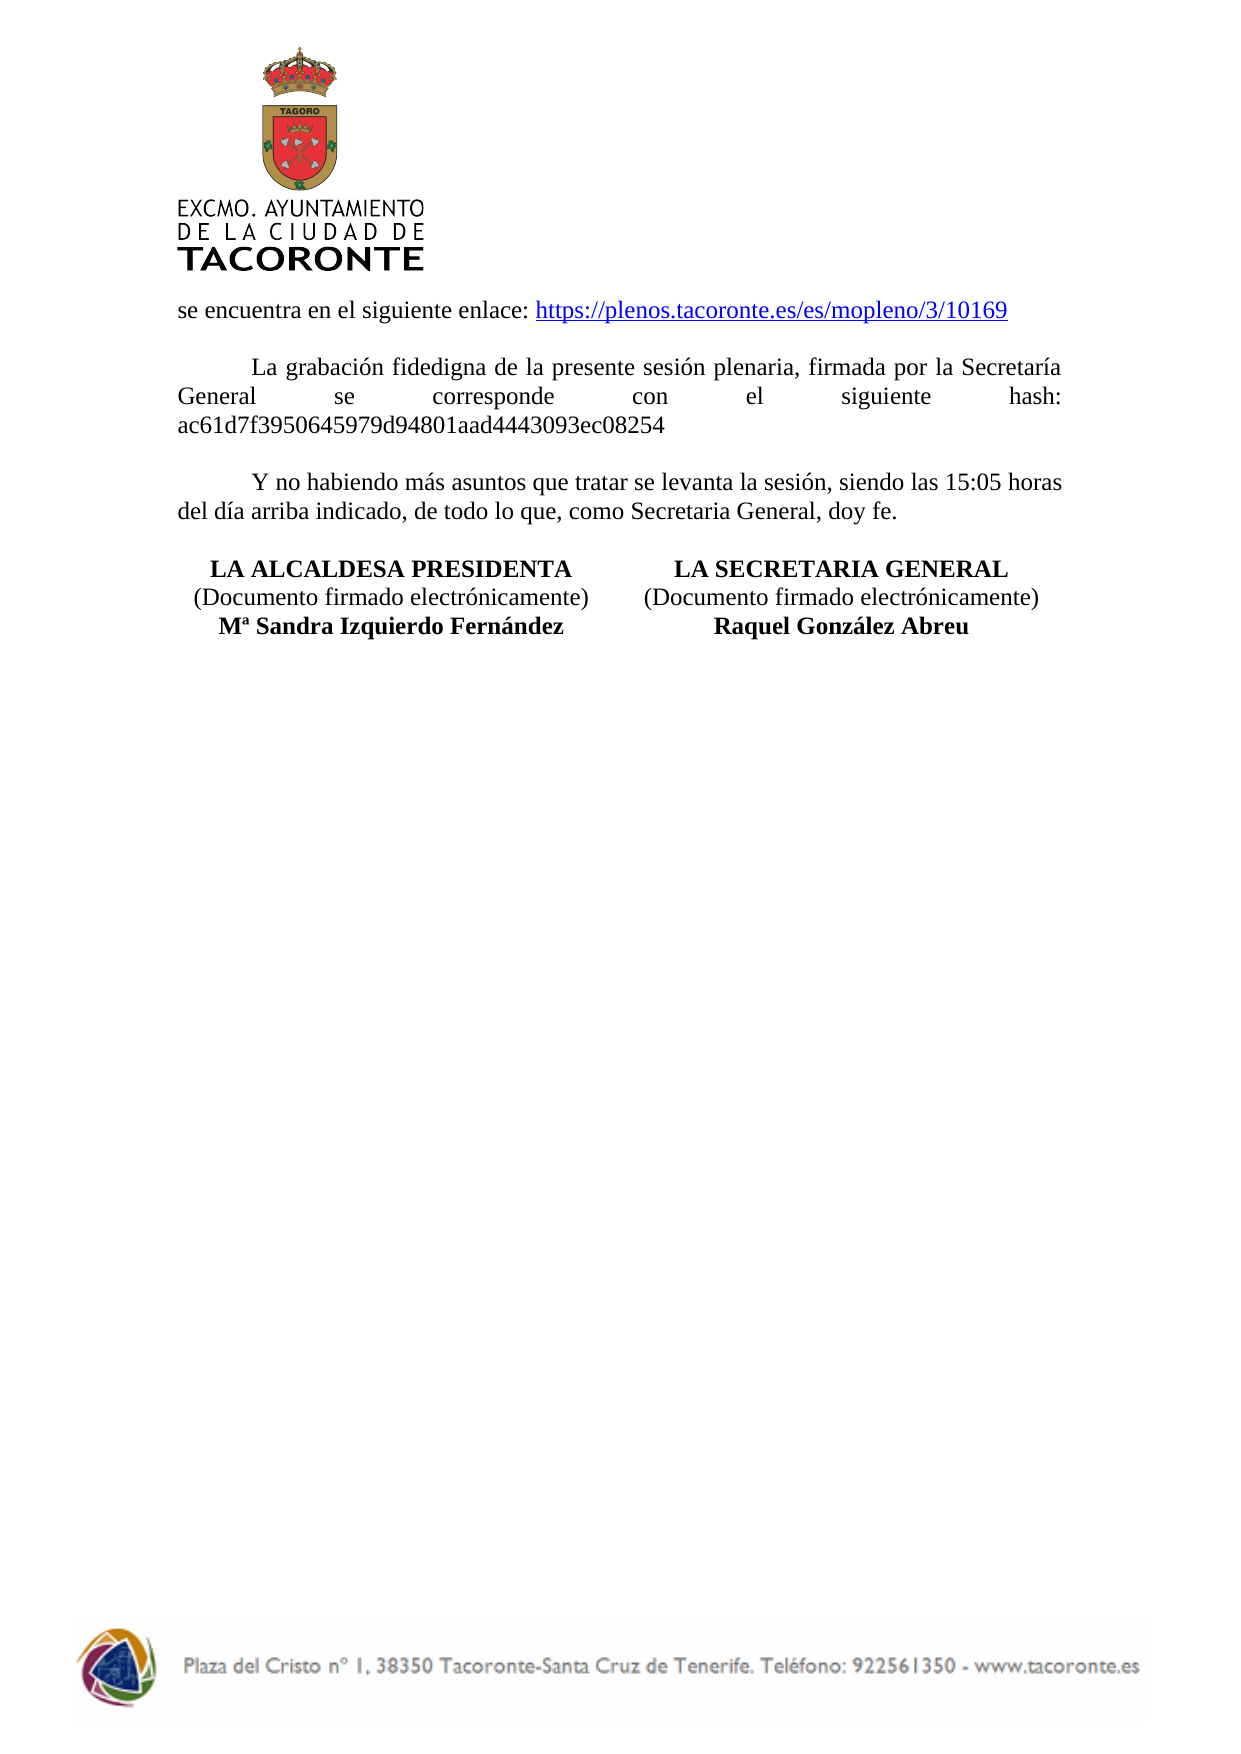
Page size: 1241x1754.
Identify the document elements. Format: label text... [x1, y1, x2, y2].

picture [177, 47, 424, 271]
text Y no habiendo más asuntos que tratar se levanta la sesión, siendo las 15:05 horas del día arriba indicado, de todo lo que, como Secretaria General, doy fe. [177, 467, 1063, 525]
text La grabación fidedigna de la presente sesión plenaria, firmada por la Secretaría General se corresponde con el siguiente hash: ac61d7f3950645979d94801aad4443093ec08254 [177, 352, 1062, 439]
picture [71, 1616, 1150, 1722]
text se encuentra en el siguiente enlace: https://plenos.tacoronte.es/es/mopleno/3/10169 [177, 295, 1062, 324]
table_header LA ALCALDESA PRESIDENTA (Documento firmado electrónicamente) Mª Sandra Izquierdo Fernández [166, 554, 616, 640]
table_header LA SECRETARIA GENERAL (Documento firmado electrónicamente) Raquel González Abreu [616, 554, 1066, 640]
